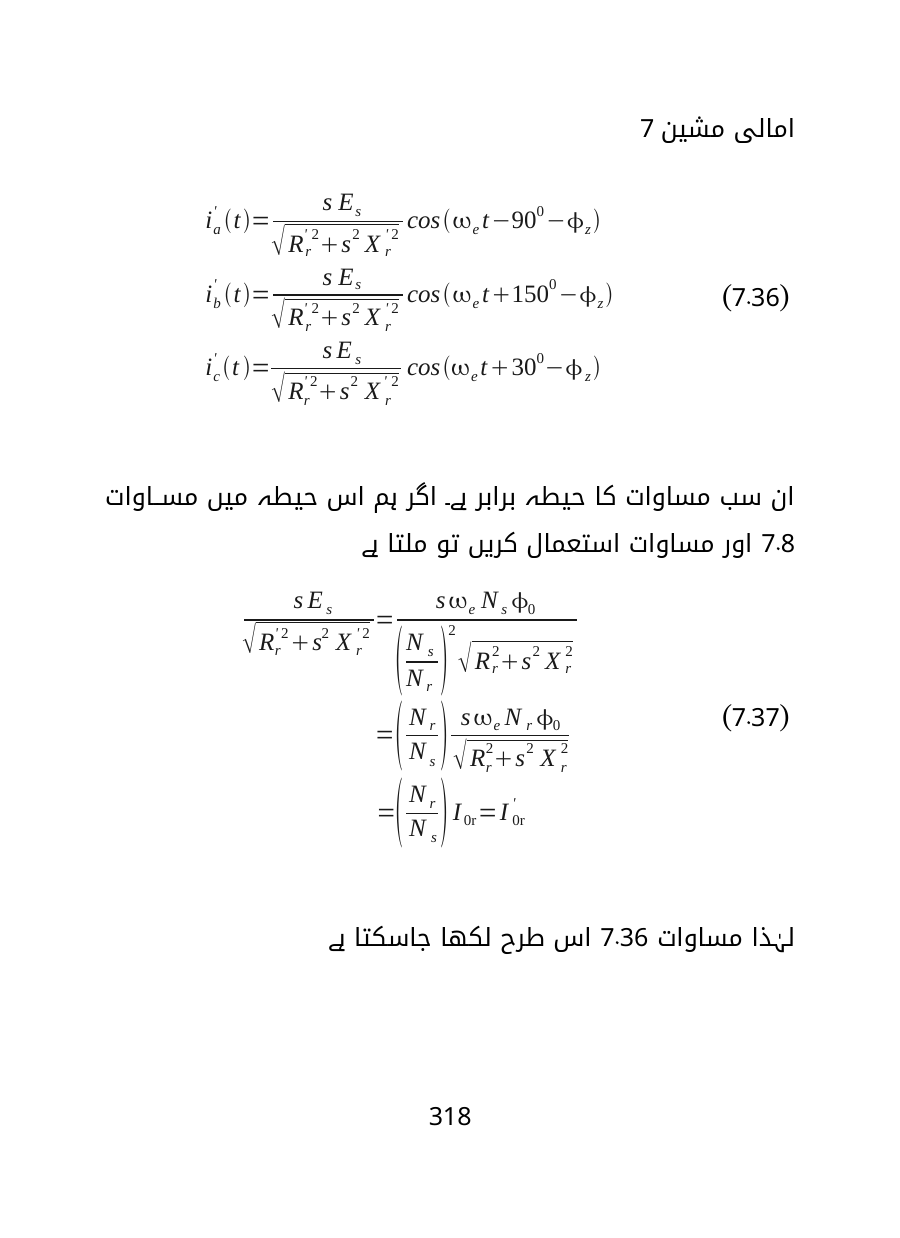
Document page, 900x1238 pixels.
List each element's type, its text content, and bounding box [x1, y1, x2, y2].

text لہٰذا مساوات 7.36 اس طرح لکھا جاسکتا ہے [105, 914, 795, 962]
table_header (7.37) [706, 581, 795, 868]
table_header [105, 581, 706, 868]
table_header [105, 182, 705, 427]
text ان سب مساوات کا حیطہ برابر ہے۔ اگر ہم اس حیطہ میں مساوات 7.8 اور مساوات استعمال کریں تو ملتا ہے [105, 473, 795, 568]
table_header (7.36) [705, 182, 795, 427]
